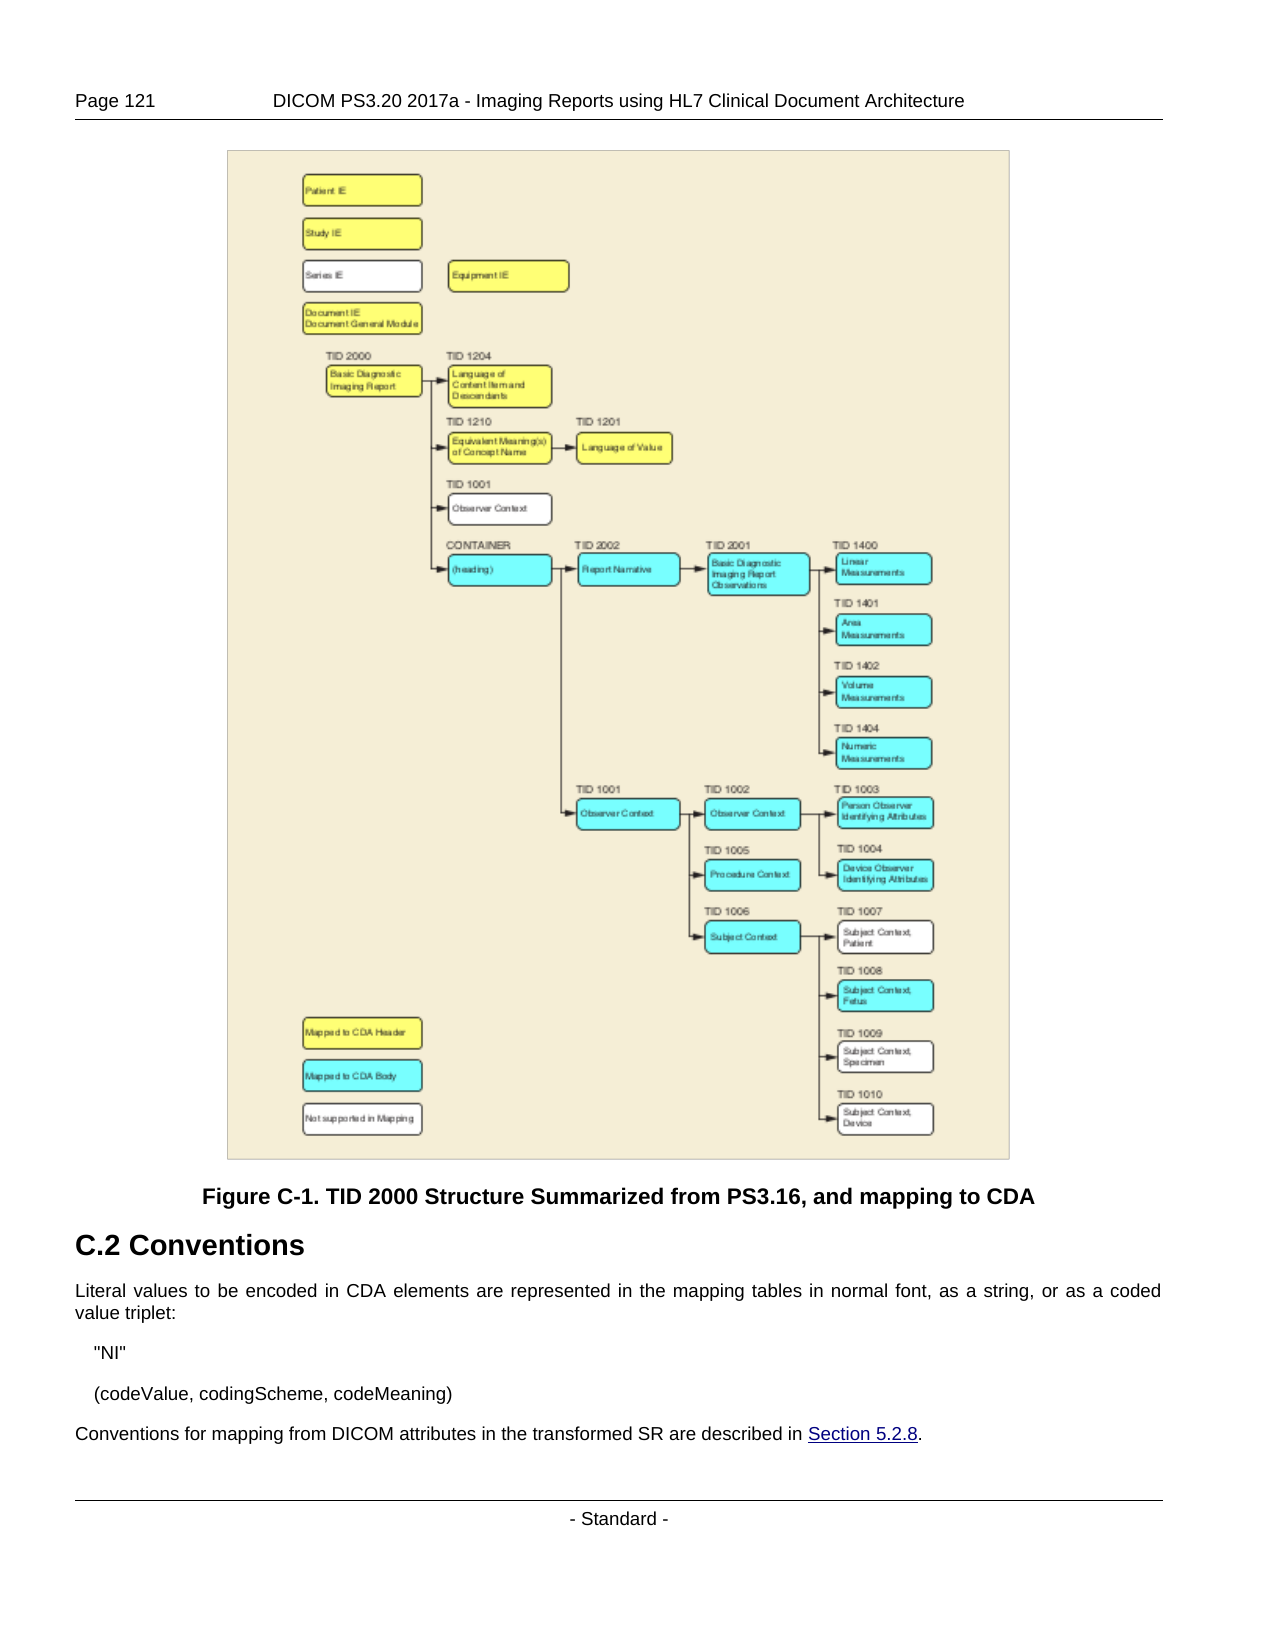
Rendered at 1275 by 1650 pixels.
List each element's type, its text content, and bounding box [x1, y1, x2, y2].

text (codeValue, codingScheme, codeMeaning) [94, 1382, 1162, 1404]
text Figure C-1. TID 2000 Structure Summarized from PS3.16, and mapping to CDA [75, 1183, 1162, 1209]
text "NI" [94, 1342, 1162, 1364]
picture [226, 150, 1011, 1161]
text Literal values to be encoded in CDA elements are represented in the mapping tables in normal font, as a string, or as a coded value triplet: [75, 1280, 1162, 1323]
text Conventions for mapping from DICOM attributes in the transformed SR are described in Section 5.2.8. [75, 1423, 1162, 1444]
text C.2 Conventions [75, 1228, 1162, 1261]
